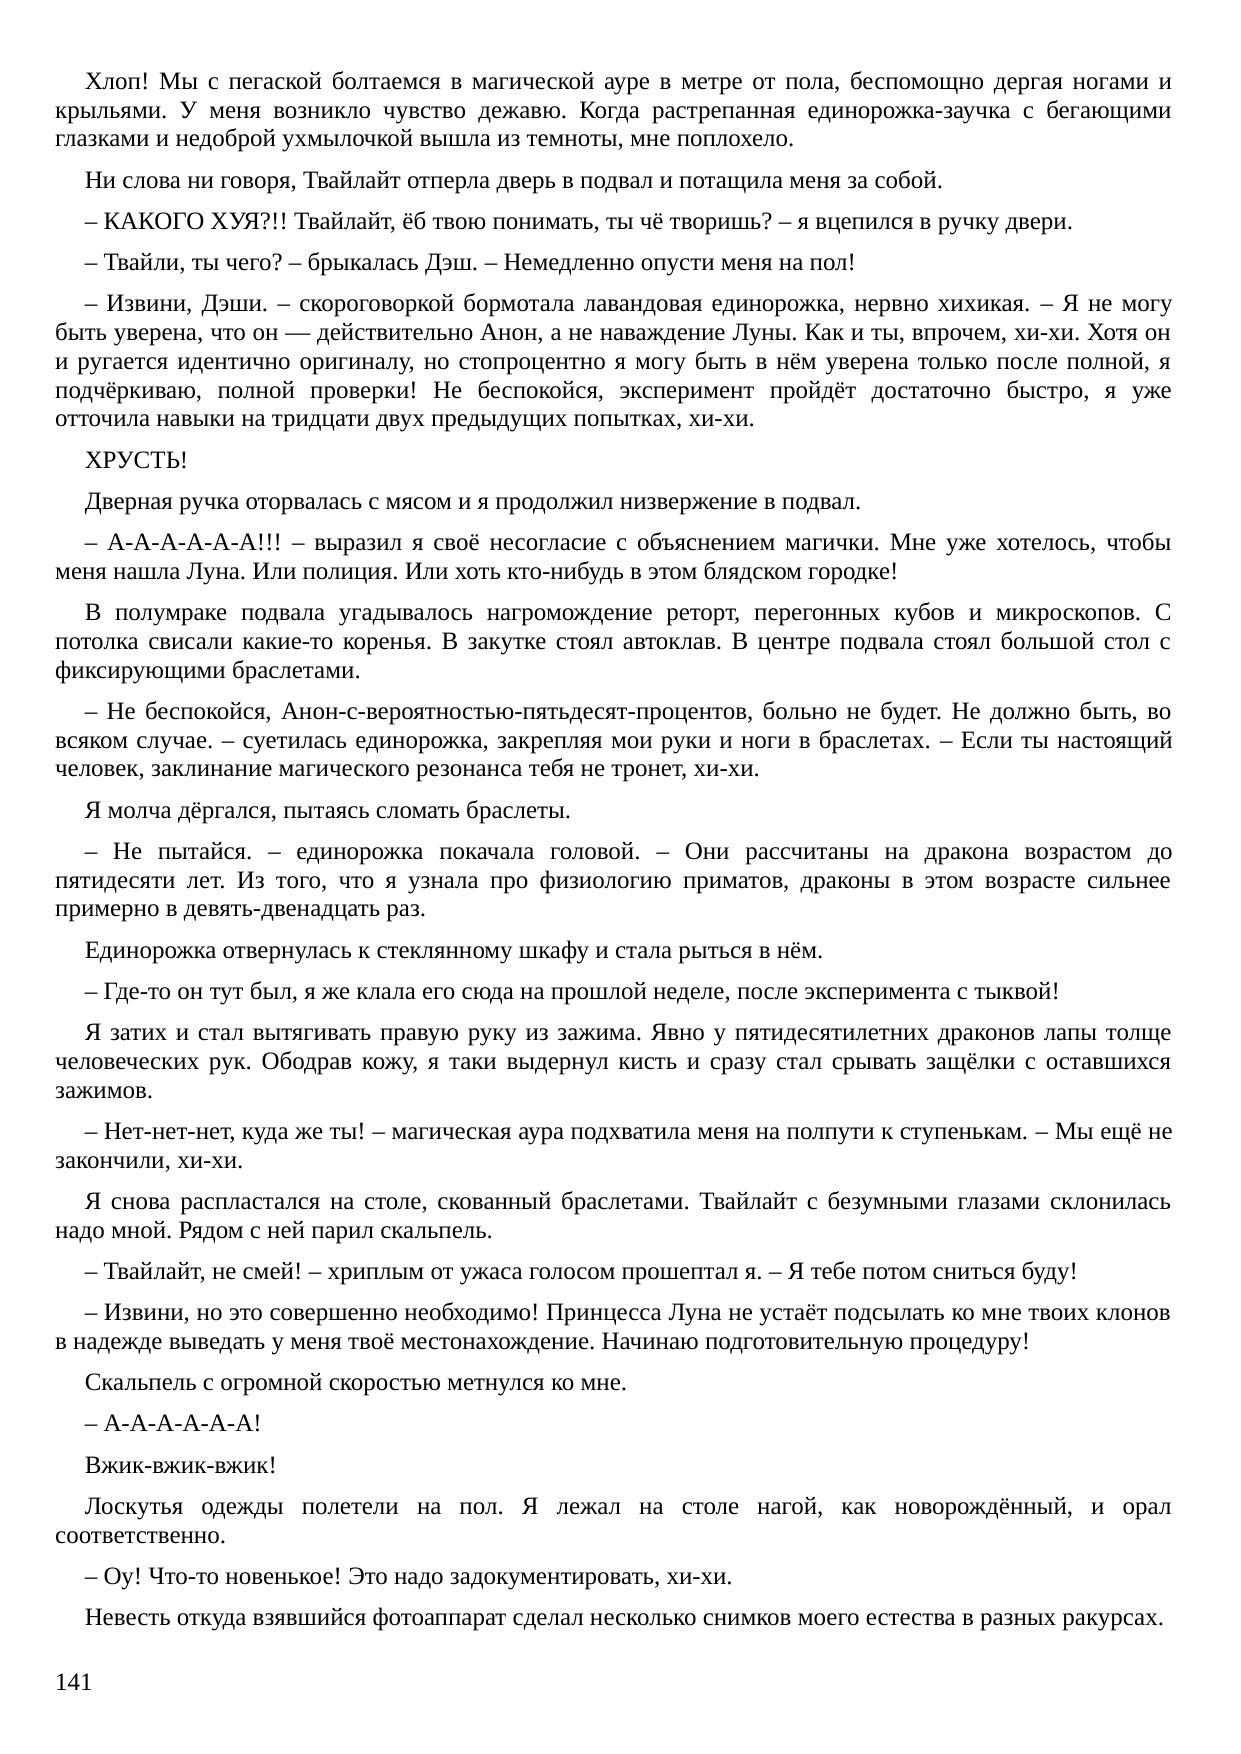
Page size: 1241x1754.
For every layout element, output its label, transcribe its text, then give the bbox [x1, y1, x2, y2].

text Ни слова ни говоря, Твайлайт отперла дверь в подвал и потащила меня за собой. [55, 165, 1173, 193]
text – Нет-нет-нет, куда же ты! – магическая аура подхватила меня на полпути к ступенькам. – Мы ещё не закончили, хи-хи. [55, 1116, 1173, 1173]
text Скальпель с огромной скоростью метнулся ко мне. [55, 1367, 1173, 1396]
text Лоскутья одежды полетели на пол. Я лежал на столе нагой, как новорождённый, и орал соответственно. [55, 1491, 1173, 1548]
text Я молча дёргался, пытаясь сломать браслеты. [55, 795, 1173, 823]
text – Где-то он тут был, я же клала его сюда на прошлой неделе, после эксперимента с тыквой! [55, 976, 1173, 1005]
text Я снова распластался на столе, скованный браслетами. Твайлайт с безумными глазами склонилась надо мной. Рядом с ней парил скальпель. [55, 1186, 1173, 1243]
text – Извини, но это совершенно необходимо! Принцесса Луна не устаёт подсылать ко мне твоих клонов в надежде выведать у меня твоё местонахождение. Начинаю подготовительную процедуру! [55, 1297, 1173, 1355]
text – КАКОГО ХУЯ?!! Твайлайт, ёб твою понимать, ты чё творишь? – я вцепился в ручку двери. [55, 206, 1173, 235]
text – Твайли, ты чего? – брыкалась Дэш. – Немедленно опусти меня на пол! [55, 247, 1173, 276]
text В полумраке подвала угадывалось нагромождение реторт, перегонных кубов и микроскопов. С потолка свисали какие-то коренья. В закутке стоял автоклав. В центре подвала стоял большой стол с фиксирующими браслетами. [55, 597, 1173, 683]
text Дверная ручка оторвалась с мясом и я продолжил низвержение в подвал. [55, 486, 1173, 515]
text – Не беспокойся, Анон-с-вероятностью-пятьдесят-процентов, больно не будет. Не должно быть, во всяком случае. – суетилась единорожка, закрепляя мои руки и ноги в браслетах. – Если ты настоящий человек, заклинание магического резонанса тебя не тронет, хи-хи. [55, 696, 1173, 782]
text – Твайлайт, не смей! – хриплым от ужаса голосом прошептал я. – Я тебе потом сниться буду! [55, 1256, 1173, 1285]
text – Не пытайся. – единорожка покачала головой. – Они рассчитаны на дракона возрастом до пятидесяти лет. Из того, что я узнала про физиологию приматов, драконы в этом возрасте сильнее примерно в девять-двенадцать раз. [55, 836, 1173, 922]
text Вжик-вжик-вжик! [55, 1450, 1173, 1478]
text – А-А-А-А-А-А!!! – выразил я своё несогласие с объяснением магички. Мне уже хотелось, чтобы меня нашла Луна. Или полиция. Или хоть кто-нибудь в этом блядском городке! [55, 527, 1173, 585]
text – Извини, Дэши. – скороговоркой бормотала лавандовая единорожка, нервно хихикая. – Я не могу быть уверена, что он — действительно Анон, а не наваждение Луны. Как и ты, впрочем, хи-хи. Хотя он и ругается идентично оригиналу, но стопроцентно я могу быть в нём уверена только после полной, я подчёркиваю, полной проверки! Не беспокойся, эксперимент пройдёт достаточно быстро, я уже отточила навыки на тридцати двух предыдущих попытках, хи-хи. [55, 288, 1173, 432]
text – А-А-А-А-А-А! [55, 1408, 1173, 1437]
text – Оу! Что-то новенькое! Это надо задокументировать, хи-хи. [55, 1561, 1173, 1590]
text Хлоп! Мы с пегаской болтаемся в магической ауре в метре от пола, беспомощно дергая ногами и крыльями. У меня возникло чувство дежавю. Когда растрепанная единорожка-заучка с бегающими глазками и недоброй ухмылочкой вышла из темноты, мне поплохело. [55, 66, 1173, 152]
text ХРУСТЬ! [55, 445, 1173, 473]
text Невесть откуда взявшийся фотоаппарат сделал несколько снимков моего естества в разных ракурсах. [55, 1602, 1173, 1631]
text Единорожка отвернулась к стеклянному шкафу и стала рыться в нём. [55, 935, 1173, 963]
text Я затих и стал вытягивать правую руку из зажима. Явно у пятидесятилетних драконов лапы толще человеческих рук. Ободрав кожу, я таки выдернул кисть и сразу стал срывать защёлки с оставшихся зажимов. [55, 1017, 1173, 1103]
